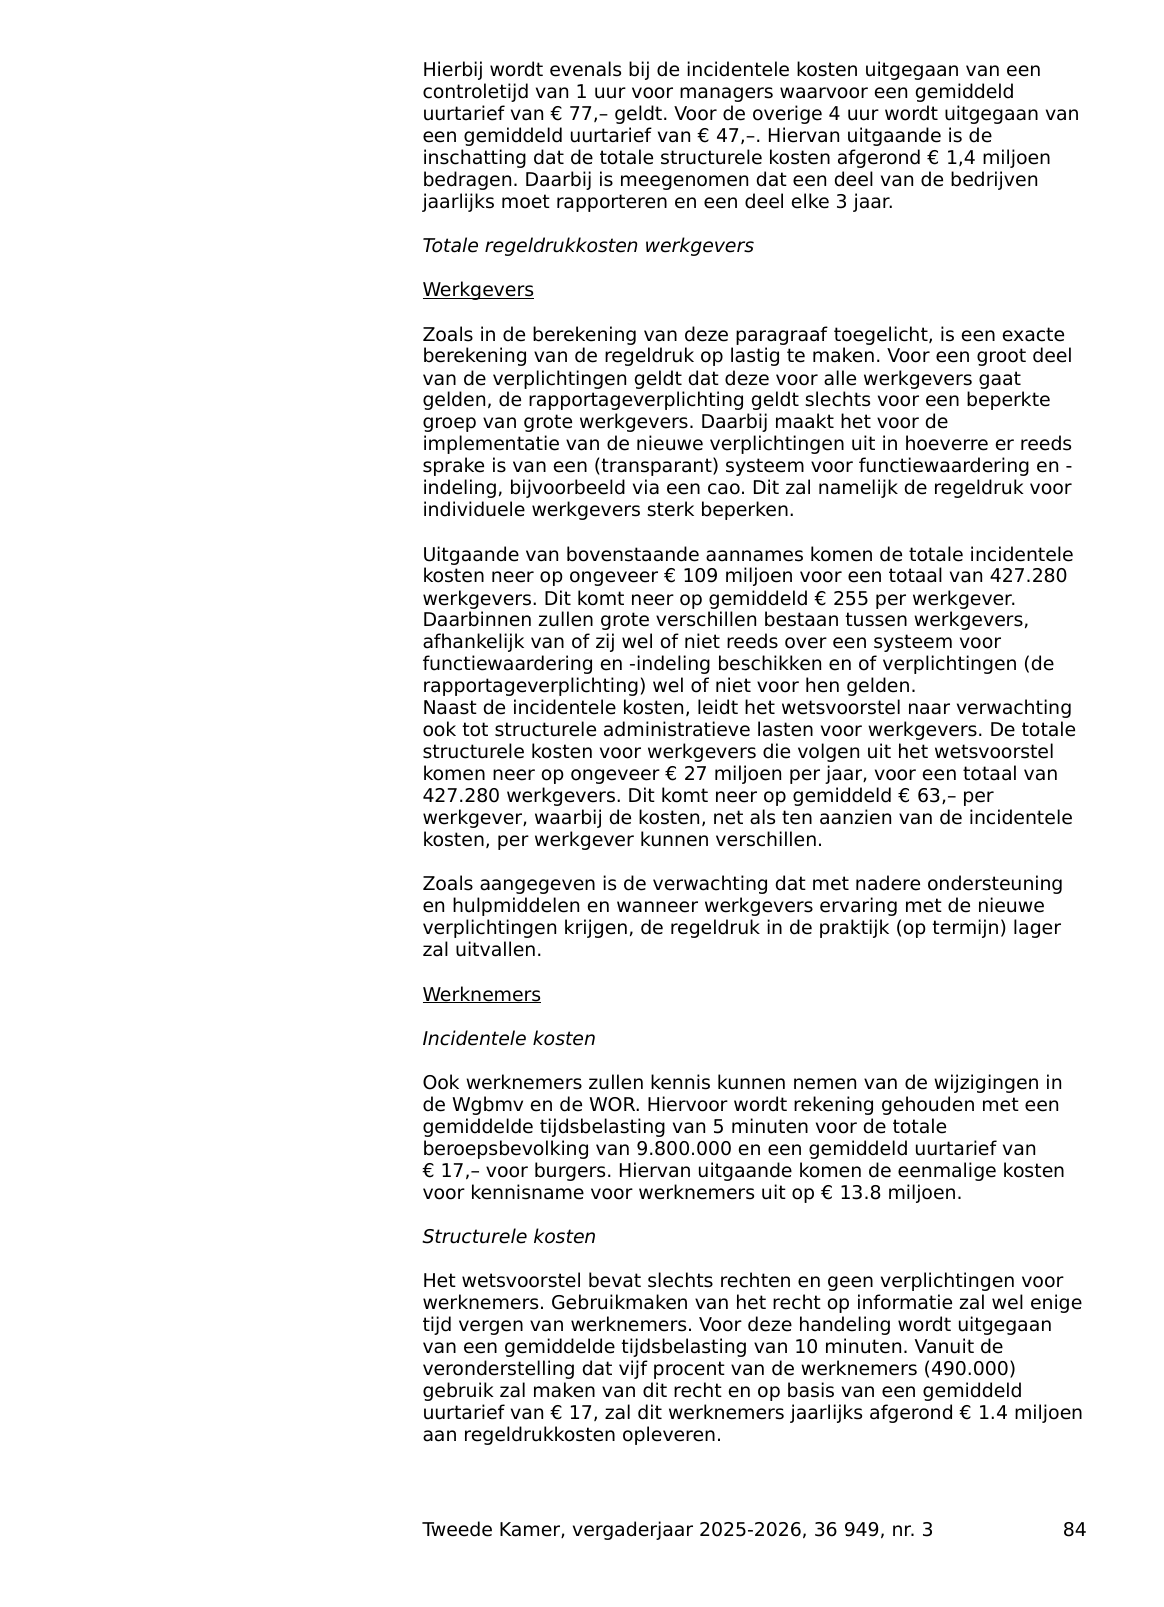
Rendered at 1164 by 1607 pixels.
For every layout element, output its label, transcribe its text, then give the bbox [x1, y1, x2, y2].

text Het wetsvoorstel bevat slechts rechten en geen verplichtingen voor werknemers. Gebruikmaken van het recht op informatie zal wel enige tijd vergen van werknemers. Voor deze handeling wordt uitgegaan van een gemiddelde tijdsbelasting van 10 minuten. Vanuit de veronderstelling dat vijf procent van de werknemers (490.000) gebruik zal maken van dit recht en op basis van een gemiddeld uurtarief van € 17, zal dit werknemers jaarlijks afgerond € 1.4 miljoen aan regeldrukkosten opleveren. [422, 1270, 1087, 1446]
text Zoals in de berekening van deze paragraaf toegelicht, is een exacte berekening van de regeldruk op lastig te maken. Voor een groot deel van de verplichtingen geldt dat deze voor alle werkgevers gaat gelden, de rapportageverplichting geldt slechts voor een beperkte groep van grote werkgevers. Daarbij maakt het voor de implementatie van de nieuwe verplichtingen uit in hoeverre er reeds sprake is van een (transparant) systeem voor functiewaardering en -indeling, bijvoorbeeld via een cao. Dit zal namelijk de regeldruk voor individuele werkgevers sterk beperken. [422, 323, 1087, 521]
subtitle Werknemers [422, 983, 1087, 1005]
text Uitgaande van bovenstaande aannames komen de totale incidentele kosten neer op ongeveer € 109 miljoen voor een totaal van 427.280 werkgevers. Dit komt neer op gemiddeld € 255 per werkgever. Daarbinnen zullen grote verschillen bestaan tussen werkgevers, afhankelijk van of zij wel of niet reeds over een systeem voor functiewaardering en -indeling beschikken en of verplichtingen (de rapportageverplichting) wel of niet voor hen gelden. [422, 543, 1087, 697]
subtitle Structurele kosten [422, 1226, 1087, 1248]
text Ook werknemers zullen kennis kunnen nemen van de wijzigingen in de Wgbmv en de WOR. Hiervoor wordt rekening gehouden met een gemiddelde tijdsbelasting van 5 minuten voor de totale beroepsbevolking van 9.800.000 en een gemiddeld uurtarief van € 17,– voor burgers. Hiervan uitgaande komen de eenmalige kosten voor kennisname voor werknemers uit op € 13.8 miljoen. [422, 1072, 1087, 1204]
text Naast de incidentele kosten, leidt het wetsvoorstel naar verwachting ook tot structurele administratieve lasten voor werkgevers. De totale structurele kosten voor werkgevers die volgen uit het wetsvoorstel komen neer op ongeveer € 27 miljoen per jaar, voor een totaal van 427.280 werkgevers. Dit komt neer op gemiddeld € 63,– per werkgever, waarbij de kosten, net als ten aanzien van de incidentele kosten, per werkgever kunnen verschillen. [422, 697, 1087, 851]
subtitle Werkgevers [422, 279, 1087, 301]
text Zoals aangegeven is de verwachting dat met nadere ondersteuning en hulpmiddelen en wanneer werkgevers ervaring met de nieuwe verplichtingen krijgen, de regeldruk in de praktijk (op termijn) lager zal uitvallen. [422, 873, 1087, 961]
text Hierbij wordt evenals bij de incidentele kosten uitgegaan van een controletijd van 1 uur voor managers waarvoor een gemiddeld uurtarief van € 77,– geldt. Voor de overige 4 uur wordt uitgegaan van een gemiddeld uurtarief van € 47,–. Hiervan uitgaande is de inschatting dat de totale structurele kosten afgerond € 1,4 miljoen bedragen. Daarbij is meegenomen dat een deel van de bedrijven jaarlijks moet rapporteren en een deel elke 3 jaar. [422, 59, 1087, 213]
subtitle Totale regeldrukkosten werkgevers [422, 235, 1087, 257]
subtitle Incidentele kosten [422, 1028, 1087, 1049]
